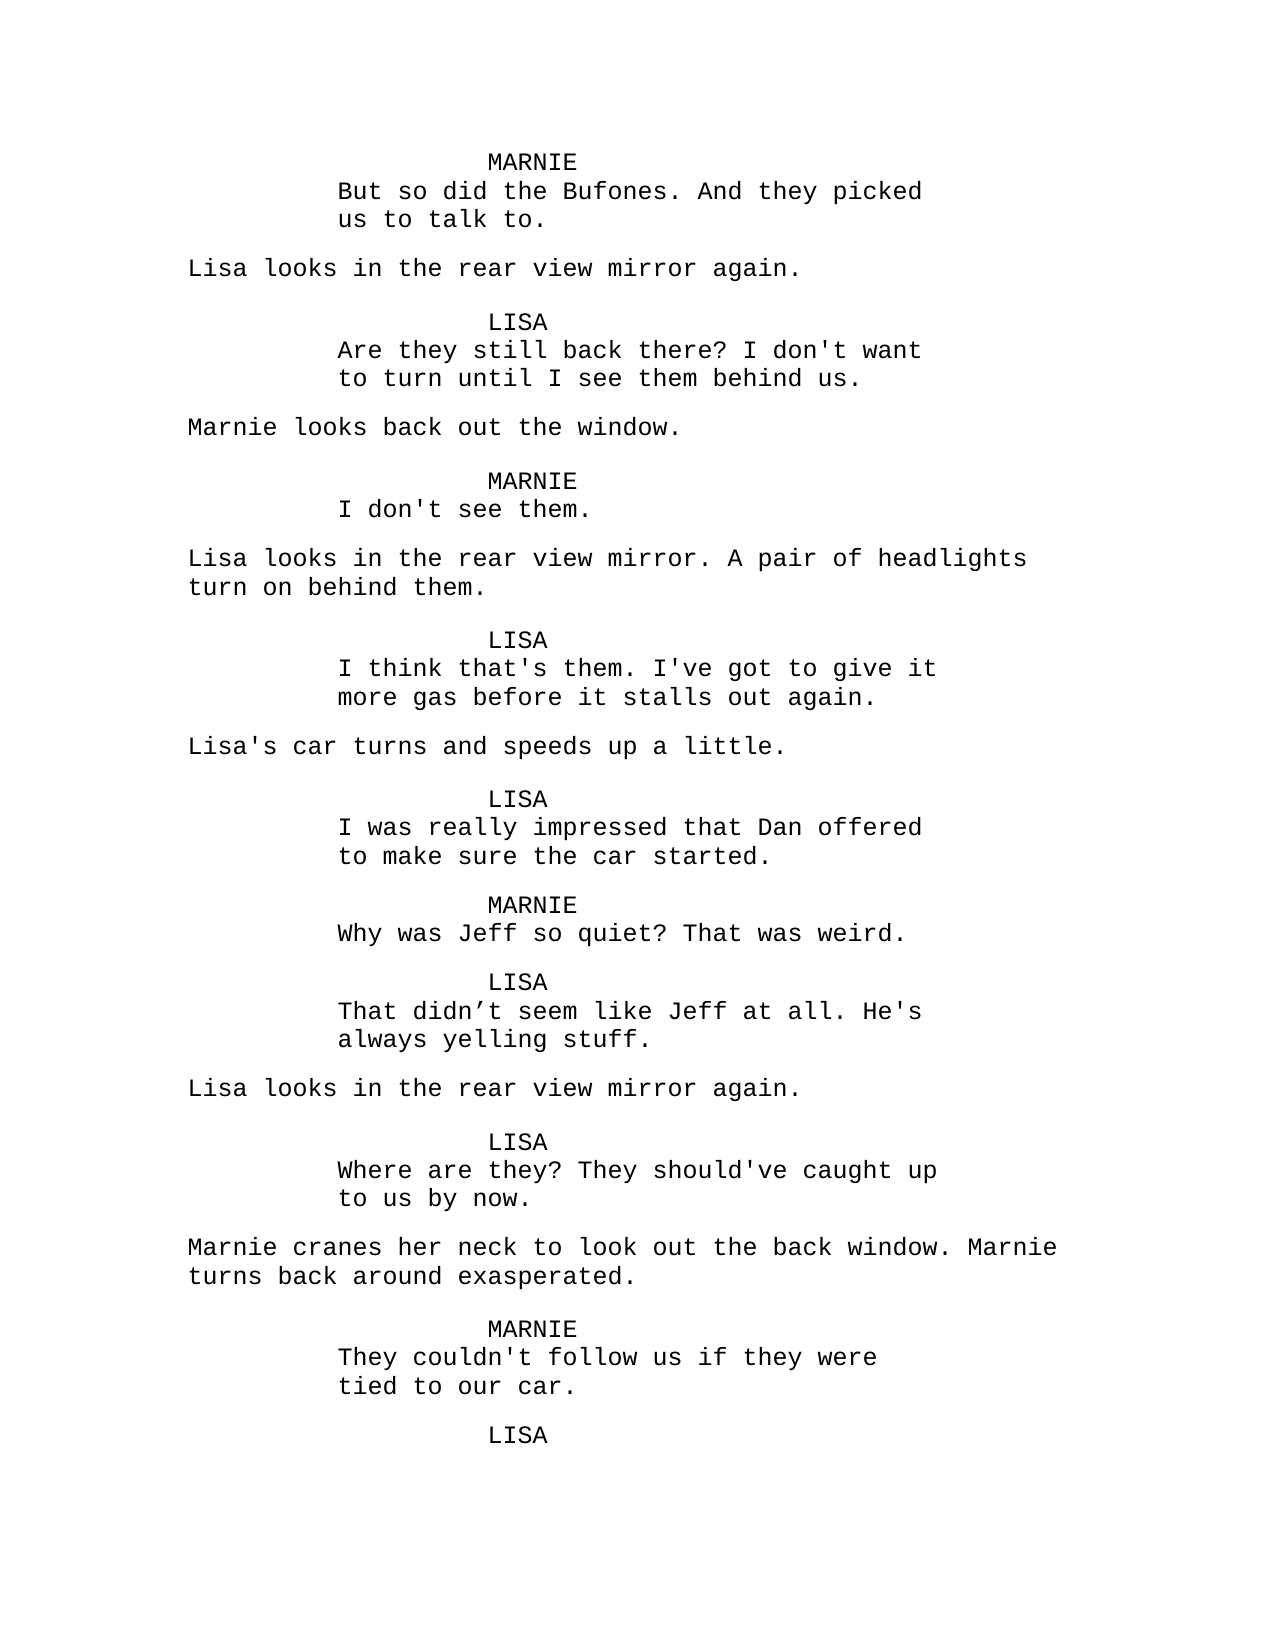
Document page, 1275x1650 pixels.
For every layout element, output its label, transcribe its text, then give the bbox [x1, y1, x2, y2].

text LISA [187, 627, 1087, 656]
text Lisa looks in the rear view mirror. A pair of headlights turn on behind them. [187, 546, 1087, 602]
text I don't see them. [337, 497, 937, 525]
text MARNIE [187, 1317, 1087, 1345]
text I think that's them. I've got to give it more gas before it stalls out again. [337, 656, 937, 712]
text But so did the Bufones. And they picked us to talk to. [337, 178, 937, 235]
text Are they still back there? I don't want to turn until I see them behind us. [337, 337, 937, 394]
text Marnie cranes her neck to look out the back window. Marnie turns back around exasperated. [187, 1235, 1087, 1292]
text MARNIE [187, 892, 1087, 921]
text Marnie looks back out the window. [187, 415, 1087, 443]
text Why was Jeff so quiet? That was weird. [337, 921, 937, 949]
text Lisa looks in the rear view mirror again. [187, 256, 1087, 284]
text Where are they? They should've caught up to us by now. [337, 1157, 937, 1214]
text LISA [187, 1129, 1087, 1157]
text That didn’t seem like Jeff at all. He's always yelling stuff. [337, 998, 937, 1055]
text LISA [187, 309, 1087, 337]
text LISA [187, 1422, 1087, 1451]
text Lisa looks in the rear view mirror again. [187, 1076, 1087, 1104]
text I was really impressed that Dan offered to make sure the car started. [337, 815, 937, 872]
text They couldn't follow us if they were tied to our car. [337, 1345, 937, 1402]
text MARNIE [187, 468, 1087, 497]
text MARNIE [187, 150, 1087, 178]
text LISA [187, 787, 1087, 815]
text Lisa's car turns and speeds up a little. [187, 733, 1087, 762]
text LISA [187, 970, 1087, 998]
